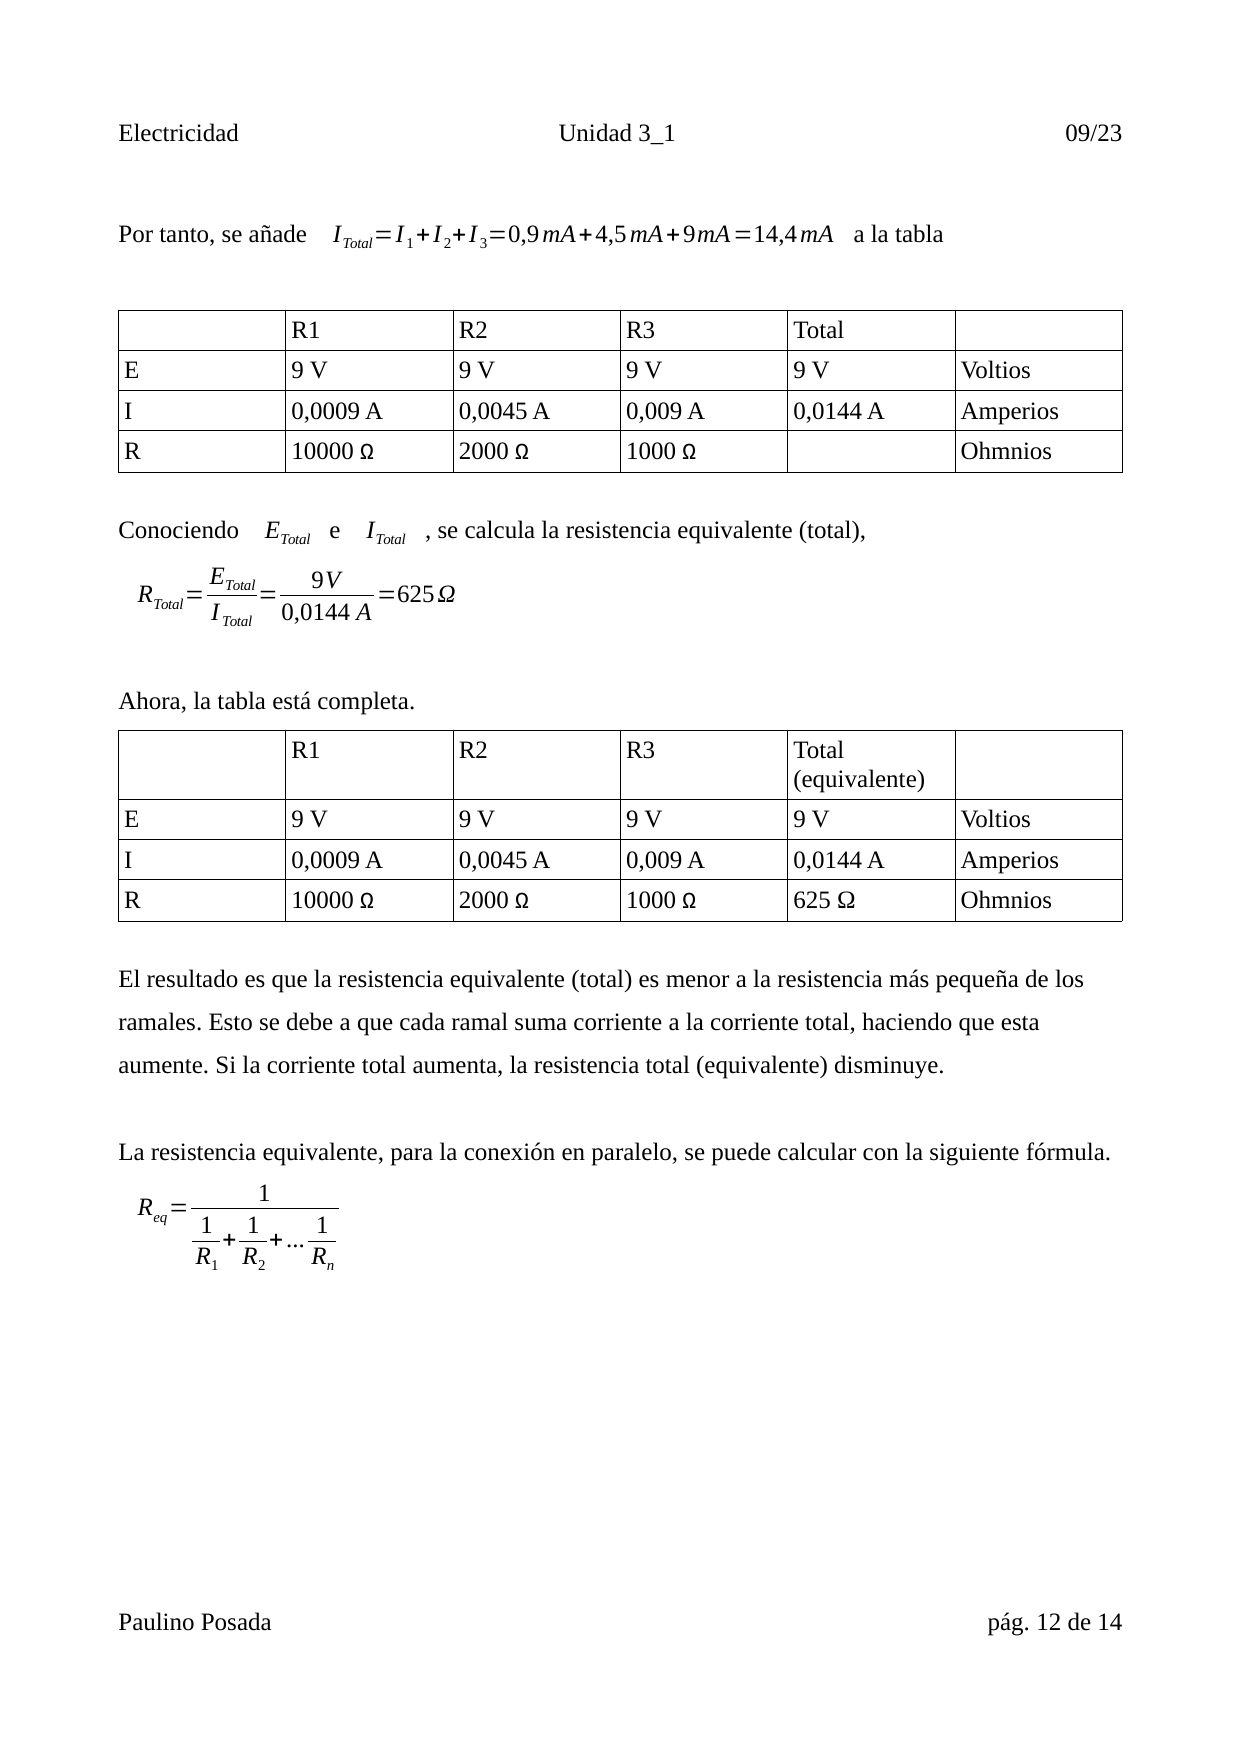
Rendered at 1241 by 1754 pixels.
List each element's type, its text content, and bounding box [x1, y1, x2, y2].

table_cell 2000 Ω [454, 880, 620, 921]
table_header Total [788, 311, 955, 350]
table_cell 0,0144 A [788, 840, 955, 879]
table_header [956, 311, 1122, 350]
table_header R2 [454, 731, 620, 798]
table_cell Voltios [956, 351, 1122, 390]
table_cell 1000 Ω [621, 880, 787, 921]
table_header [119, 311, 285, 350]
table_cell [788, 431, 955, 472]
table_cell 10000 Ω [286, 880, 453, 921]
table_cell 1000 Ω [621, 431, 787, 472]
table_cell 9 V [621, 351, 787, 390]
table_header R3 [621, 731, 787, 798]
text La resistencia equivalente, para la conexión en paralelo, se puede calcular con la siguiente fórmula. [118, 1137, 1122, 1165]
table_cell 0,009 A [621, 840, 787, 879]
text Por tanto, se añade a la tabla [118, 219, 1122, 252]
text Ahora, la tabla está completa. [118, 686, 1122, 715]
table_header R3 [621, 311, 787, 350]
table_cell 0,0045 A [454, 840, 620, 879]
table_cell 9 V [788, 351, 955, 390]
table_cell 0,0009 A [286, 391, 453, 430]
table_cell 9 V [286, 351, 453, 390]
text El resultado es que la resistencia equivalente (total) es menor a la resistencia más pequeña de los ramales. Esto se debe a que cada ramal suma corriente a la corriente total, haciendo que esta aumente. Si la corriente total aumenta, la resistencia total (equivalente) disminuye. [118, 964, 1122, 1079]
table_cell E [119, 800, 285, 839]
table_cell I [119, 840, 285, 879]
table_cell 0,0045 A [454, 391, 620, 430]
table_header [119, 731, 285, 798]
table_cell 0,0009 A [286, 840, 453, 879]
table_cell 9 V [454, 800, 620, 839]
table_cell Ohmnios [956, 880, 1122, 921]
table_cell R [119, 880, 285, 921]
table_cell Amperios [956, 840, 1122, 879]
table_cell R [119, 431, 285, 472]
table_cell 9 V [788, 800, 955, 839]
table_cell 625 Ω [788, 880, 955, 921]
table_cell 9 V [621, 800, 787, 839]
table_header R1 [286, 731, 453, 798]
table_cell 0,0144 A [788, 391, 955, 430]
table_cell 9 V [454, 351, 620, 390]
table_header [956, 731, 1122, 798]
text Conociendo e , se calcula la resistencia equivalente (total), [118, 515, 1122, 629]
table_header Total (equivalente) [788, 731, 955, 798]
table_cell 10000 Ω [286, 431, 453, 472]
table_cell 0,009 A [621, 391, 787, 430]
table_cell E [119, 351, 285, 390]
table_cell I [119, 391, 285, 430]
table_cell Voltios [956, 800, 1122, 839]
table_cell 9 V [286, 800, 453, 839]
table_header R2 [454, 311, 620, 350]
table_header R1 [286, 311, 453, 350]
table_cell Ohmnios [956, 431, 1122, 472]
table_cell Amperios [956, 391, 1122, 430]
table_cell 2000 Ω [454, 431, 620, 472]
